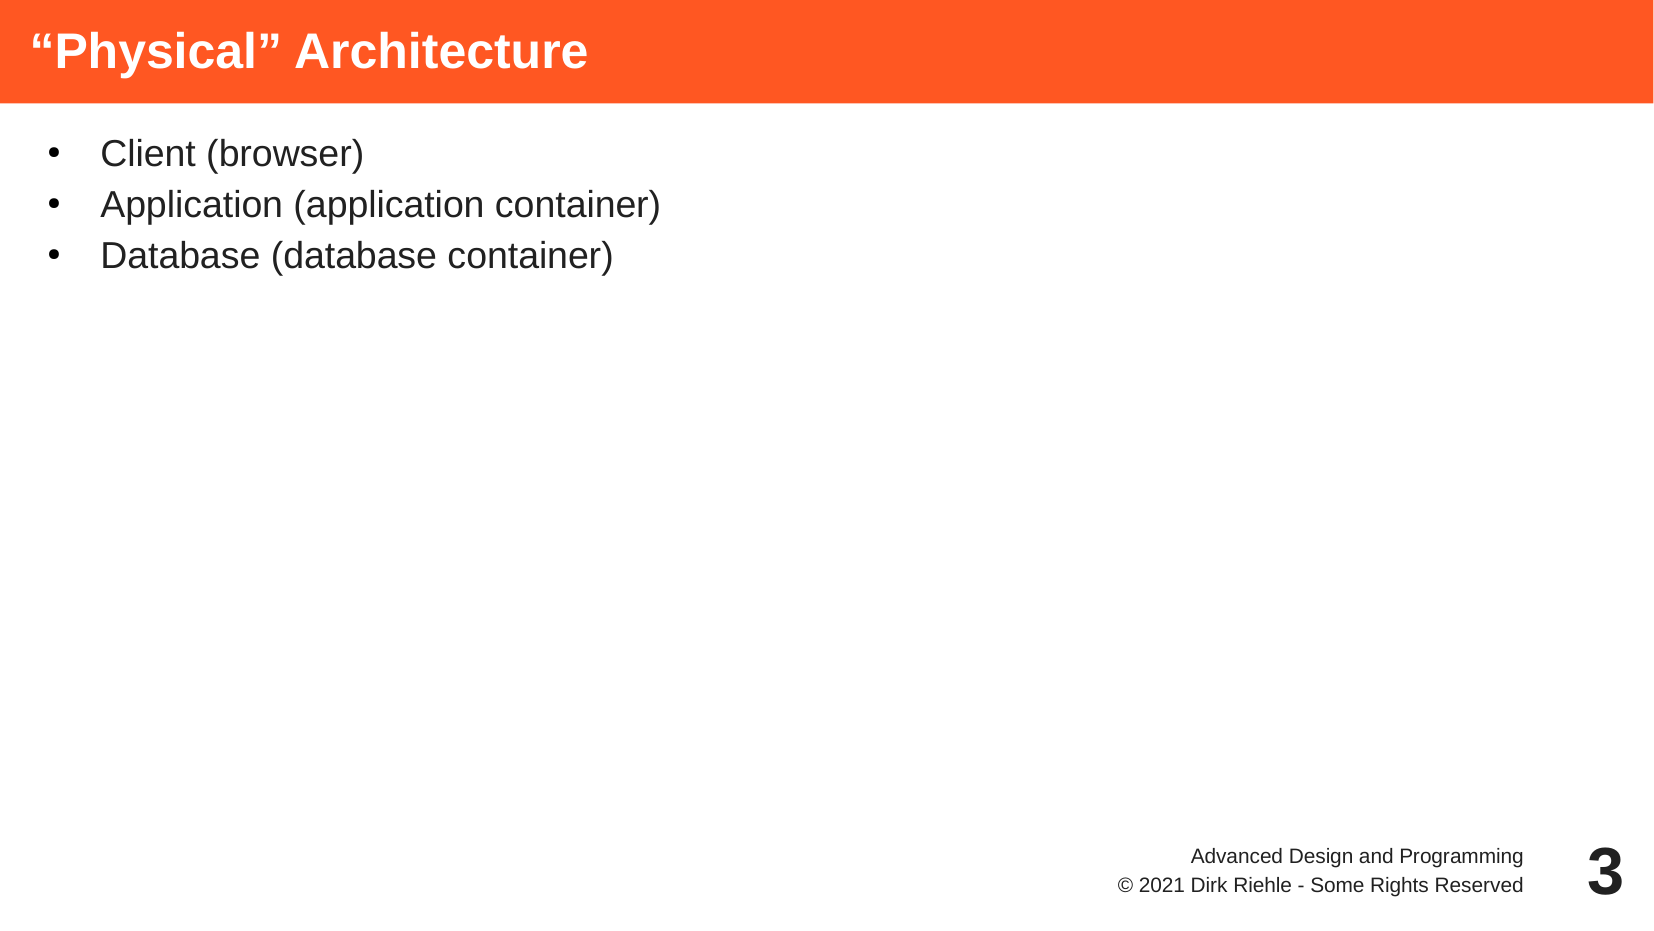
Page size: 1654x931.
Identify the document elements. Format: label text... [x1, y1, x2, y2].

list Client (browser) Application (application container) Database (database container) [29, 132, 1625, 813]
title “Physical” Architecture [0, 0, 1654, 104]
